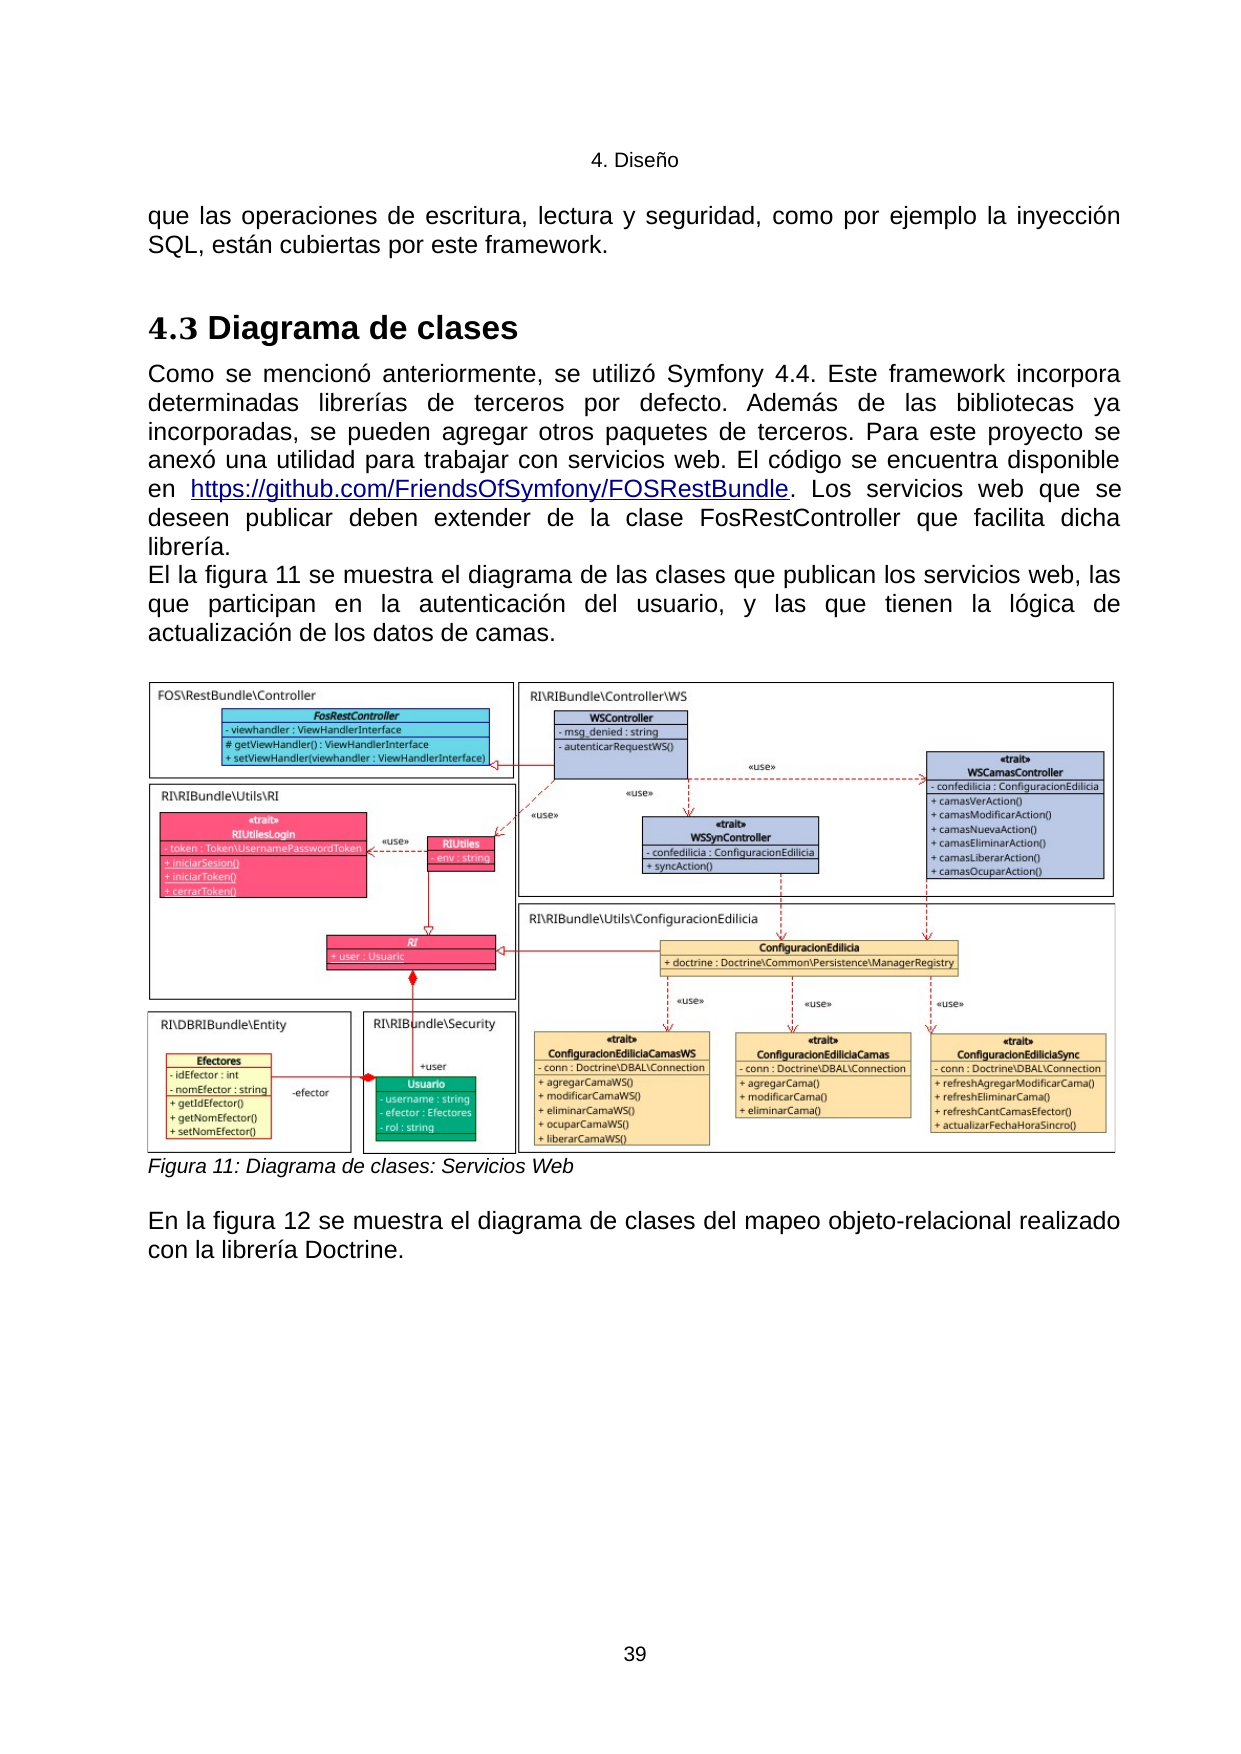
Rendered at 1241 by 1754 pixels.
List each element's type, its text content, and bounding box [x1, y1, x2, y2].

text Figura 11: Diagrama de clases: Servicios Web [148, 671, 1122, 1177]
subtitle 4.3 Diagrama de clases [148, 308, 1122, 347]
text que las operaciones de escritura, lectura y seguridad, como por ejemplo la inyección SQL, están cubiertas por este framework. [148, 201, 1122, 258]
text Como se mencionó anteriormente, se utilizó Symfony 4.4. Este framework incorpora determinadas librerías de terceros por defecto. Además de las bibliotecas ya incorporadas, se pueden agregar otros paquetes de terceros. Para este proyecto se anexó una utilidad para trabajar con servicios web. El código se encuentra disponible en https://github.com/FriendsOfSymfony/FOSRestBundle. Los servicios web que se deseen publicar deben extender de la clase FosRestController que facilita dicha librería. [148, 359, 1122, 560]
text En la figura 12 se muestra el diagrama de clases del mapeo objeto-relacional realizado con la librería Doctrine. [148, 1177, 1122, 1263]
text El la figura 11 se muestra el diagrama de las clases que publican los servicios web, las que participan en la autenticación del usuario, y las que tienen la lógica de actualización de los datos de camas. [148, 560, 1122, 647]
text [148, 647, 1122, 671]
picture [147, 682, 1116, 1154]
